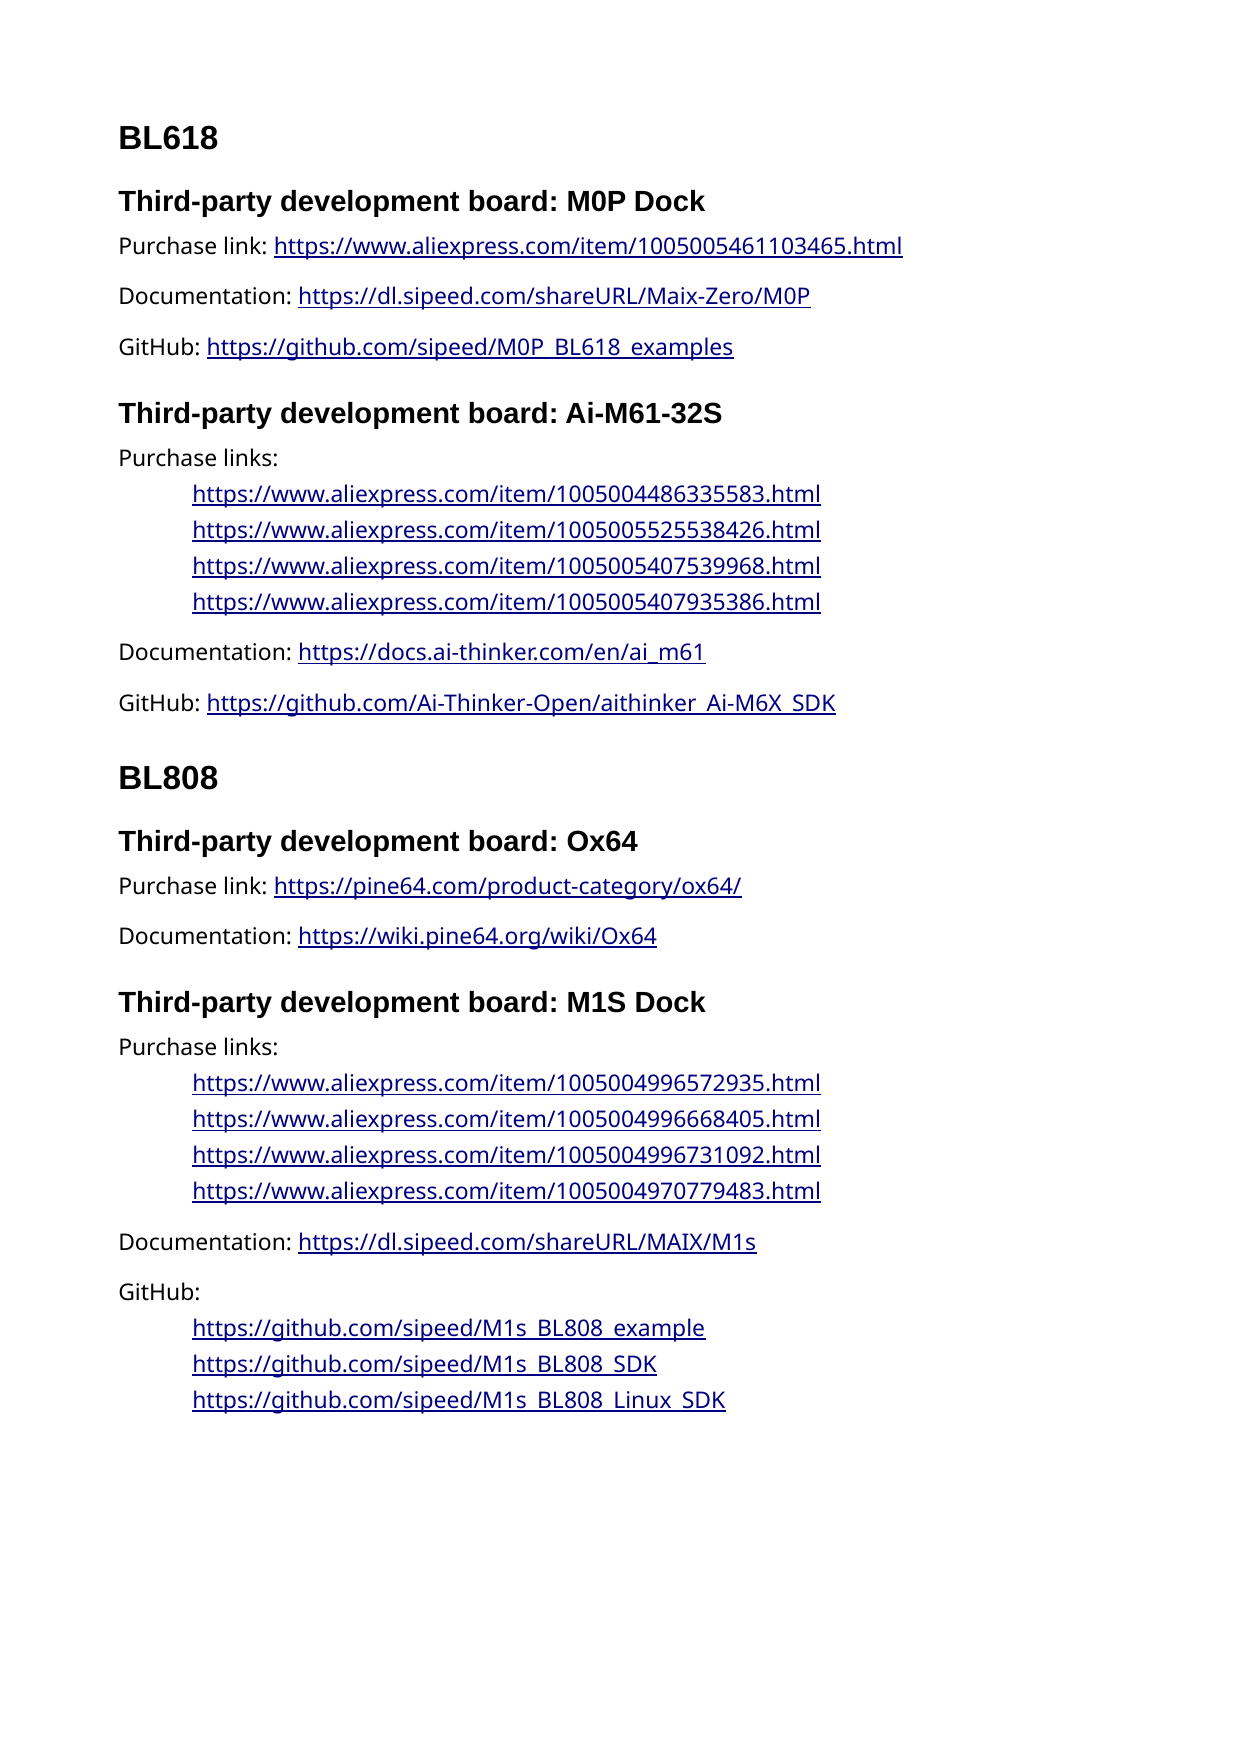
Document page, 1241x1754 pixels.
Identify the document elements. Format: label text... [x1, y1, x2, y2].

subtitle BL808 [118, 758, 1122, 796]
subtitle Third-party development board: M1S Dock [118, 985, 1122, 1019]
text https://www.aliexpress.com/item/1005005525538426.html [192, 514, 1122, 545]
subtitle BL618 [118, 118, 1122, 157]
text Purchase links: [118, 442, 1122, 473]
text https://github.com/sipeed/M1s_BL808_example [192, 1312, 1122, 1343]
text Purchase link: https://pine64.com/product-category/ox64/ [118, 869, 1122, 901]
text GitHub: https://github.com/sipeed/M0P_BL618_examples [118, 331, 1122, 362]
text https://www.aliexpress.com/item/1005004996731092.html [192, 1139, 1122, 1170]
subtitle Third-party development board: Ai-M61-32S [118, 396, 1122, 429]
text GitHub: [118, 1276, 1122, 1307]
text https://www.aliexpress.com/item/1005004996572935.html [192, 1067, 1122, 1098]
text Purchase link: https://www.aliexpress.com/item/1005005461103465.html [118, 230, 1122, 261]
text Documentation: https://docs.ai-thinker.com/en/ai_m61 [118, 636, 1122, 667]
subtitle Third-party development board: M0P Dock [118, 184, 1122, 217]
subtitle Third-party development board: Ox64 [118, 823, 1122, 857]
text https://www.aliexpress.com/item/1005004996668405.html [192, 1103, 1122, 1134]
text Documentation: https://wiki.pine64.org/wiki/Ox64 [118, 920, 1122, 951]
text Documentation: https://dl.sipeed.com/shareURL/MAIX/M1s [118, 1226, 1122, 1257]
text Documentation: https://dl.sipeed.com/shareURL/Maix-Zero/M0P [118, 280, 1122, 311]
text https://www.aliexpress.com/item/1005005407935386.html [192, 586, 1122, 617]
text https://github.com/sipeed/M1s_BL808_Linux_SDK [192, 1384, 1122, 1415]
text https://www.aliexpress.com/item/1005004486335583.html [192, 478, 1122, 509]
text https://github.com/sipeed/M1s_BL808_SDK [192, 1348, 1122, 1379]
text GitHub: https://github.com/Ai-Thinker-Open/aithinker_Ai-M6X_SDK [118, 687, 1122, 718]
text https://www.aliexpress.com/item/1005004970779483.html [192, 1175, 1122, 1206]
text Purchase links: [118, 1031, 1122, 1062]
text https://www.aliexpress.com/item/1005005407539968.html [192, 550, 1122, 581]
